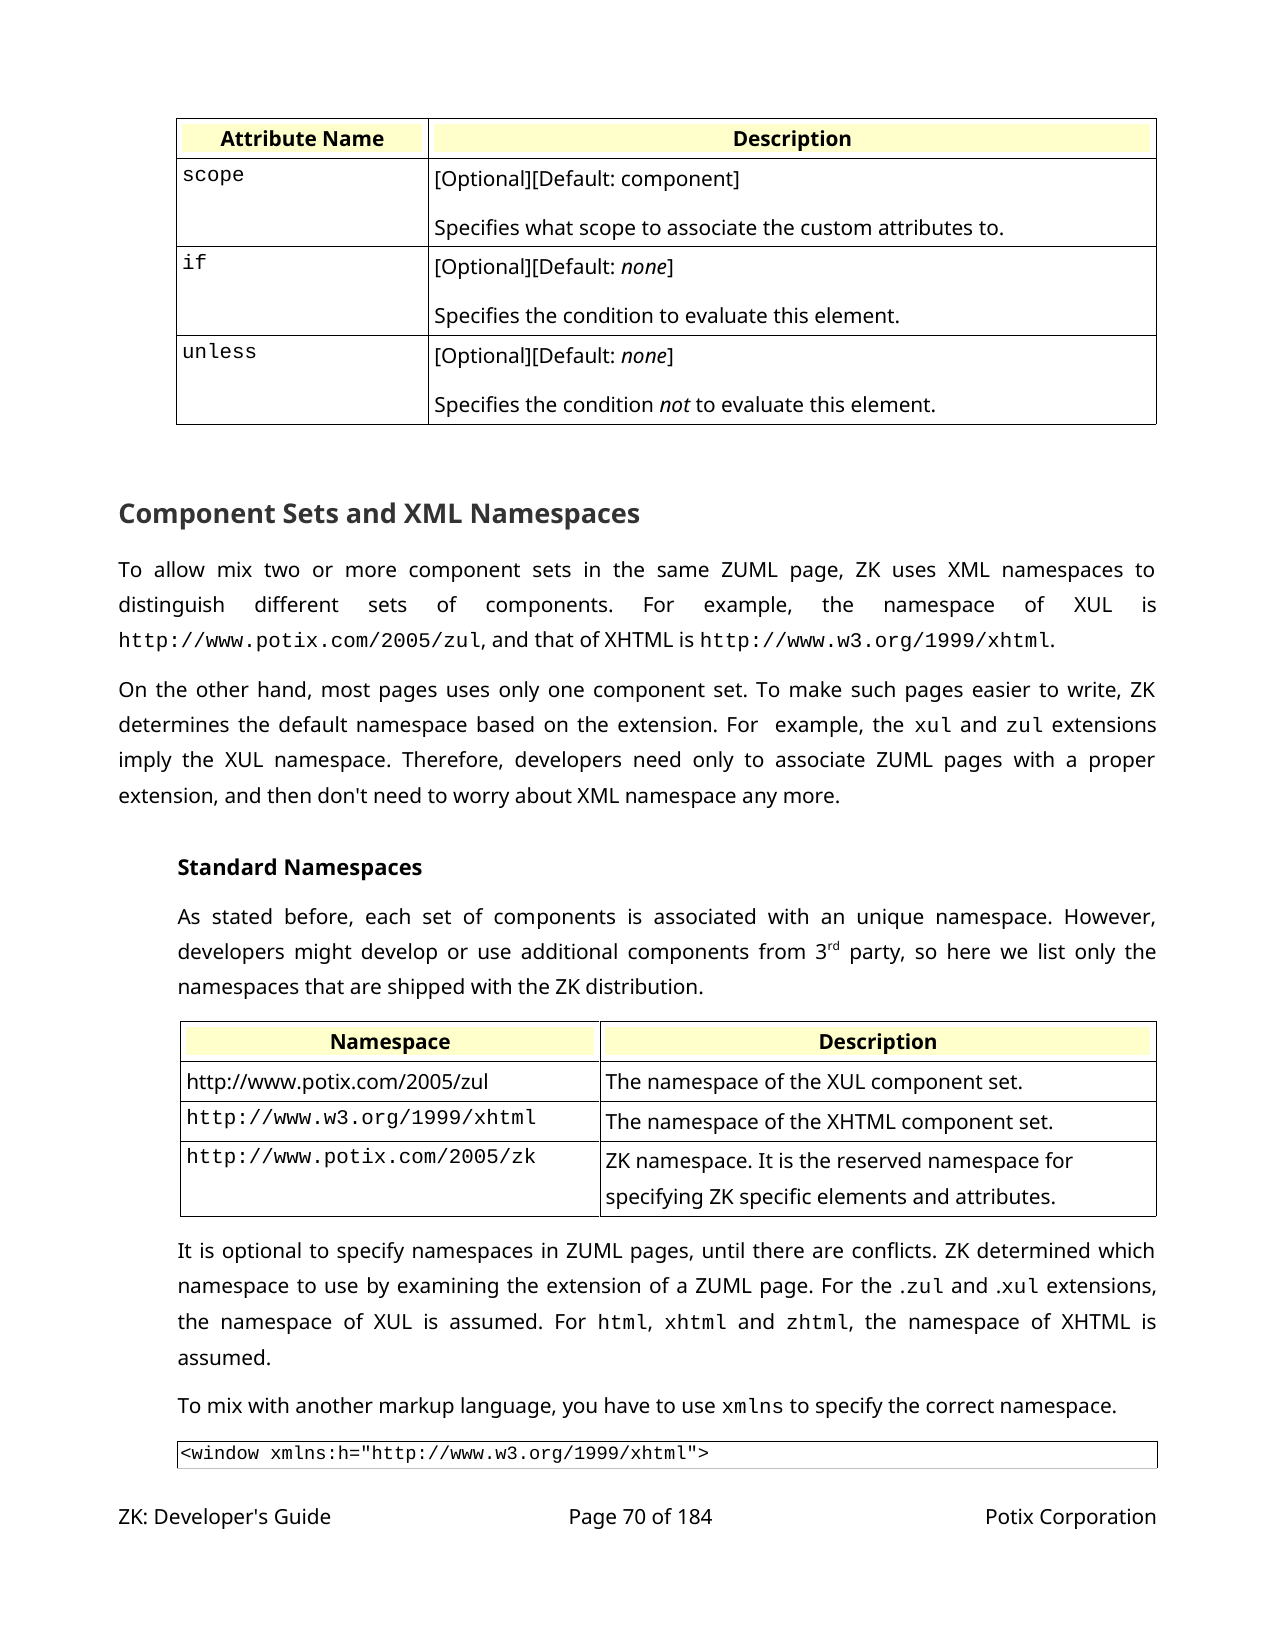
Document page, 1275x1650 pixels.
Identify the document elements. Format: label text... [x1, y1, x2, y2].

subtitle Component Sets and XML Namespaces [118, 495, 1157, 532]
table_cell http://www.potix.com/2005/zk [181, 1142, 599, 1216]
text As stated before, each set of components is associated with an unique namespace. However, developers might develop or use additional components from 3rd party, so here we list only the namespaces that are shipped with the ZK distribution. [177, 902, 1157, 1001]
table_cell [Optional][Default: component] Specifies what scope to associate the custom attributes to. [429, 159, 1156, 246]
subtitle Standard Namespaces [177, 851, 1157, 881]
table_cell The namespace of the XHTML component set. [601, 1102, 1156, 1141]
table_header Attribute Name [177, 119, 428, 158]
table_cell if [177, 247, 428, 335]
text It is optional to specify namespaces in ZUML pages, until there are conflicts. ZK determined which namespace to use by examining the extension of a ZUML page. For the .zul and .xul extensions, the namespace of XUL is assumed. For html, xhtml and zhtml, the namespace of XHTML is assumed. [177, 1236, 1157, 1371]
table_cell The namespace of the XUL component set. [601, 1062, 1156, 1101]
text To mix with another markup language, you have to use xmlns to specify the correct namespace. [177, 1392, 1157, 1420]
text On the other hand, most pages uses only one component set. To make such pages easier to write, ZK determines the default namespace based on the extension. For example, the xul and zul extensions imply the XUL namespace. Therefore, developers need only to associate ZUML pages with a proper extension, and then don't need to worry about XML namespace any more. [118, 675, 1157, 809]
table_cell http://www.w3.org/1999/xhtml [181, 1102, 599, 1141]
table_cell ZK namespace. It is the reserved namespace for specifying ZK specific elements and attributes. [601, 1142, 1156, 1216]
table_header Description [601, 1022, 1156, 1061]
table_cell [Optional][Default: none] Specifies the condition not to evaluate this element. [429, 336, 1156, 424]
table_header Description [429, 119, 1156, 158]
table_cell [Optional][Default: none] Specifies the condition to evaluate this element. [429, 247, 1156, 335]
table_cell http://www.potix.com/2005/zul [181, 1062, 599, 1101]
table_header Namespace [181, 1022, 599, 1061]
text To allow mix two or more component sets in the same ZUML page, ZK uses XML namespaces to distinguish different sets of components. For example, the namespace of XUL is http://www.potix.com/2005/zul, and that of XHTML is http://www.w3.org/1999/xhtml. [118, 555, 1157, 654]
table_cell unless [177, 336, 428, 424]
text <window xmlns:h="http://www.w3.org/1999/xhtml"> [178, 1442, 1157, 1468]
table_cell scope [177, 159, 428, 246]
